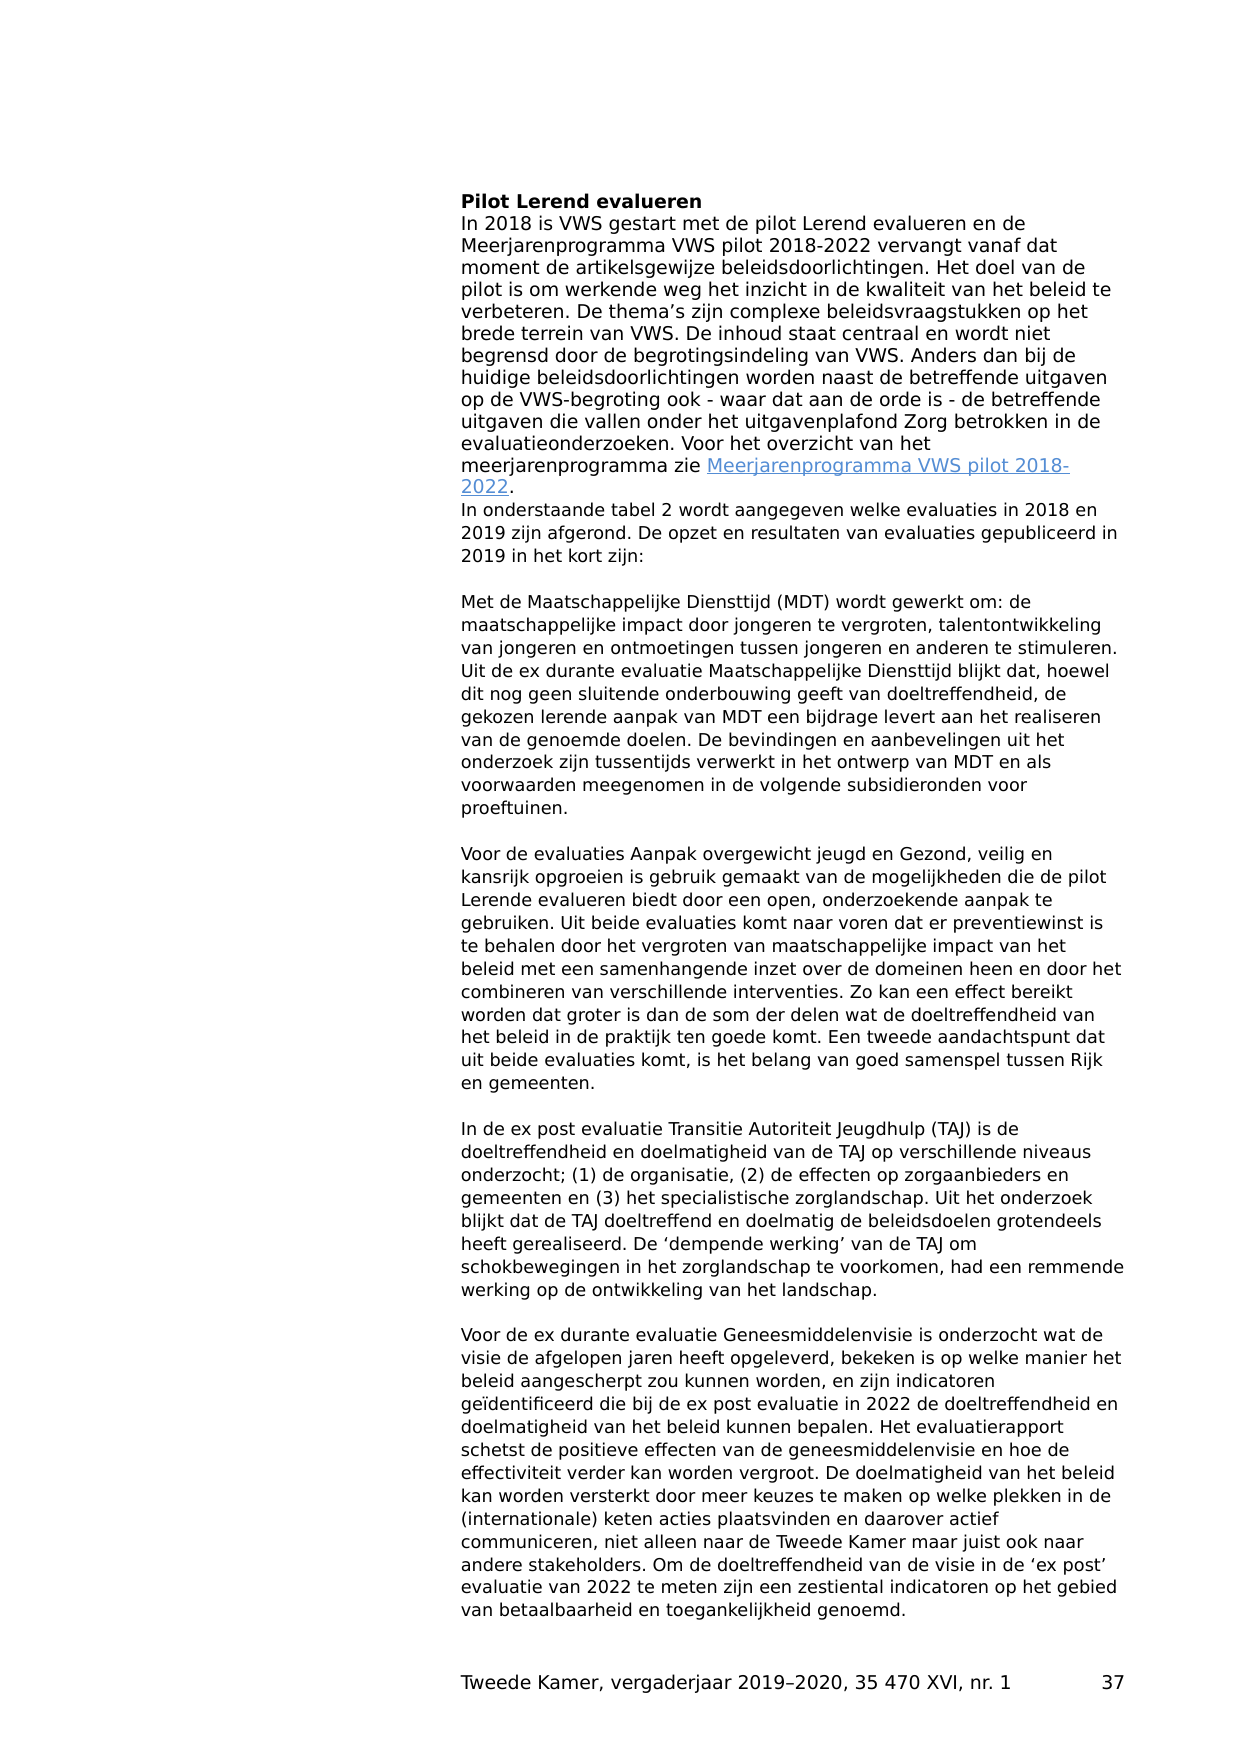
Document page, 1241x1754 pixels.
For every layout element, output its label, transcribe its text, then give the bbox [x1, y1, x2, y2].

text Voor de ex durante evaluatie Geneesmiddelenvisie is onderzocht wat de visie de afgelopen jaren heeft opgeleverd, bekeken is op welke manier het beleid aangescherpt zou kunnen worden, en zijn indicatoren geïdentificeerd die bij de ex post evaluatie in 2022 de doeltreffendheid en doelmatigheid van het beleid kunnen bepalen. Het evaluatierapport schetst de positieve effecten van de geneesmiddelenvisie en hoe de effectiviteit verder kan worden vergroot. De doelmatigheid van het beleid kan worden versterkt door meer keuzes te maken op welke plekken in de (internationale) keten acties plaatsvinden en daarover actief communiceren, niet alleen naar de Tweede Kamer maar juist ook naar andere stakeholders. Om de doeltreffendheid van de visie in de ‘ex post’ evaluatie van 2022 te meten zijn een zestiental indicatoren op het gebied van betaalbaarheid en toegankelijkheid genoemd. [461, 1323, 1125, 1621]
text Met de Maatschappelijke Diensttijd (MDT) wordt gewerkt om: de maatschappelijke impact door jongeren te vergroten, talentontwikkeling van jongeren en ontmoetingen tussen jongeren en anderen te stimuleren. Uit de ex durante evaluatie Maatschappelijke Diensttijd blijkt dat, hoewel dit nog geen sluitende onderbouwing geeft van doeltreffendheid, de gekozen lerende aanpak van MDT een bijdrage levert aan het realiseren van de genoemde doelen. De bevindingen en aanbevelingen uit het onderzoek zijn tussentijds verwerkt in het ontwerp van MDT en als voorwaarden meegenomen in de volgende subsidieronden voor proeftuinen. [461, 590, 1125, 819]
text Pilot Lerend evalueren [461, 191, 1125, 213]
text Voor de evaluaties Aanpak overgewicht jeugd en Gezond, veilig en kansrijk opgroeien is gebruik gemaakt van de mogelijkheden die de pilot Lerende evalueren biedt door een open, onderzoekende aanpak te gebruiken. Uit beide evaluaties komt naar voren dat er preventiewinst is te behalen door het vergroten van maatschappelijke impact van het beleid met een samenhangende inzet over de domeinen heen en door het combineren van verschillende interventies. Zo kan een effect bereikt worden dat groter is dan de som der delen wat de doeltreffendheid van het beleid in de praktijk ten goede komt. Een tweede aandachtspunt dat uit beide evaluaties komt, is het belang van goed samenspel tussen Rijk en gemeenten. [461, 842, 1125, 1094]
text In 2018 is VWS gestart met de pilot Lerend evalueren en de Meerjarenprogramma VWS pilot 2018-2022 vervangt vanaf dat moment de artikelsgewijze beleidsdoorlichtingen. Het doel van de pilot is om werkende weg het inzicht in de kwaliteit van het beleid te verbeteren. De thema’s zijn complexe beleidsvraagstukken op het brede terrein van VWS. De inhoud staat centraal en wordt niet begrensd door de begrotingsindeling van VWS. Anders dan bij de huidige beleidsdoorlichtingen worden naast de betreffende uitgaven op de VWS-begroting ook - waar dat aan de orde is - de betreffende uitgaven die vallen onder het uitgavenplafond Zorg betrokken in de evaluatieonderzoeken. Voor het overzicht van het meerjarenprogramma zie Meerjarenprogramma VWS pilot 2018-2022. [461, 213, 1125, 498]
text In de ex post evaluatie Transitie Autoriteit Jeugdhulp (TAJ) is de doeltreffendheid en doelmatigheid van de TAJ op verschillende niveaus onderzocht; (1) de organisatie, (2) de effecten op zorgaanbieders en gemeenten en (3) het specialistische zorglandschap. Uit het onderzoek blijkt dat de TAJ doeltreffend en doelmatig de beleidsdoelen grotendeels heeft gerealiseerd. De ‘dempende werking’ van de TAJ om schokbewegingen in het zorglandschap te voorkomen, had een remmende werking op de ontwikkeling van het landschap. [461, 1117, 1125, 1301]
text In onderstaande tabel 2 wordt aangegeven welke evaluaties in 2018 en 2019 zijn afgerond. De opzet en resultaten van evaluaties gepubliceerd in 2019 in het kort zijn: [461, 498, 1125, 567]
